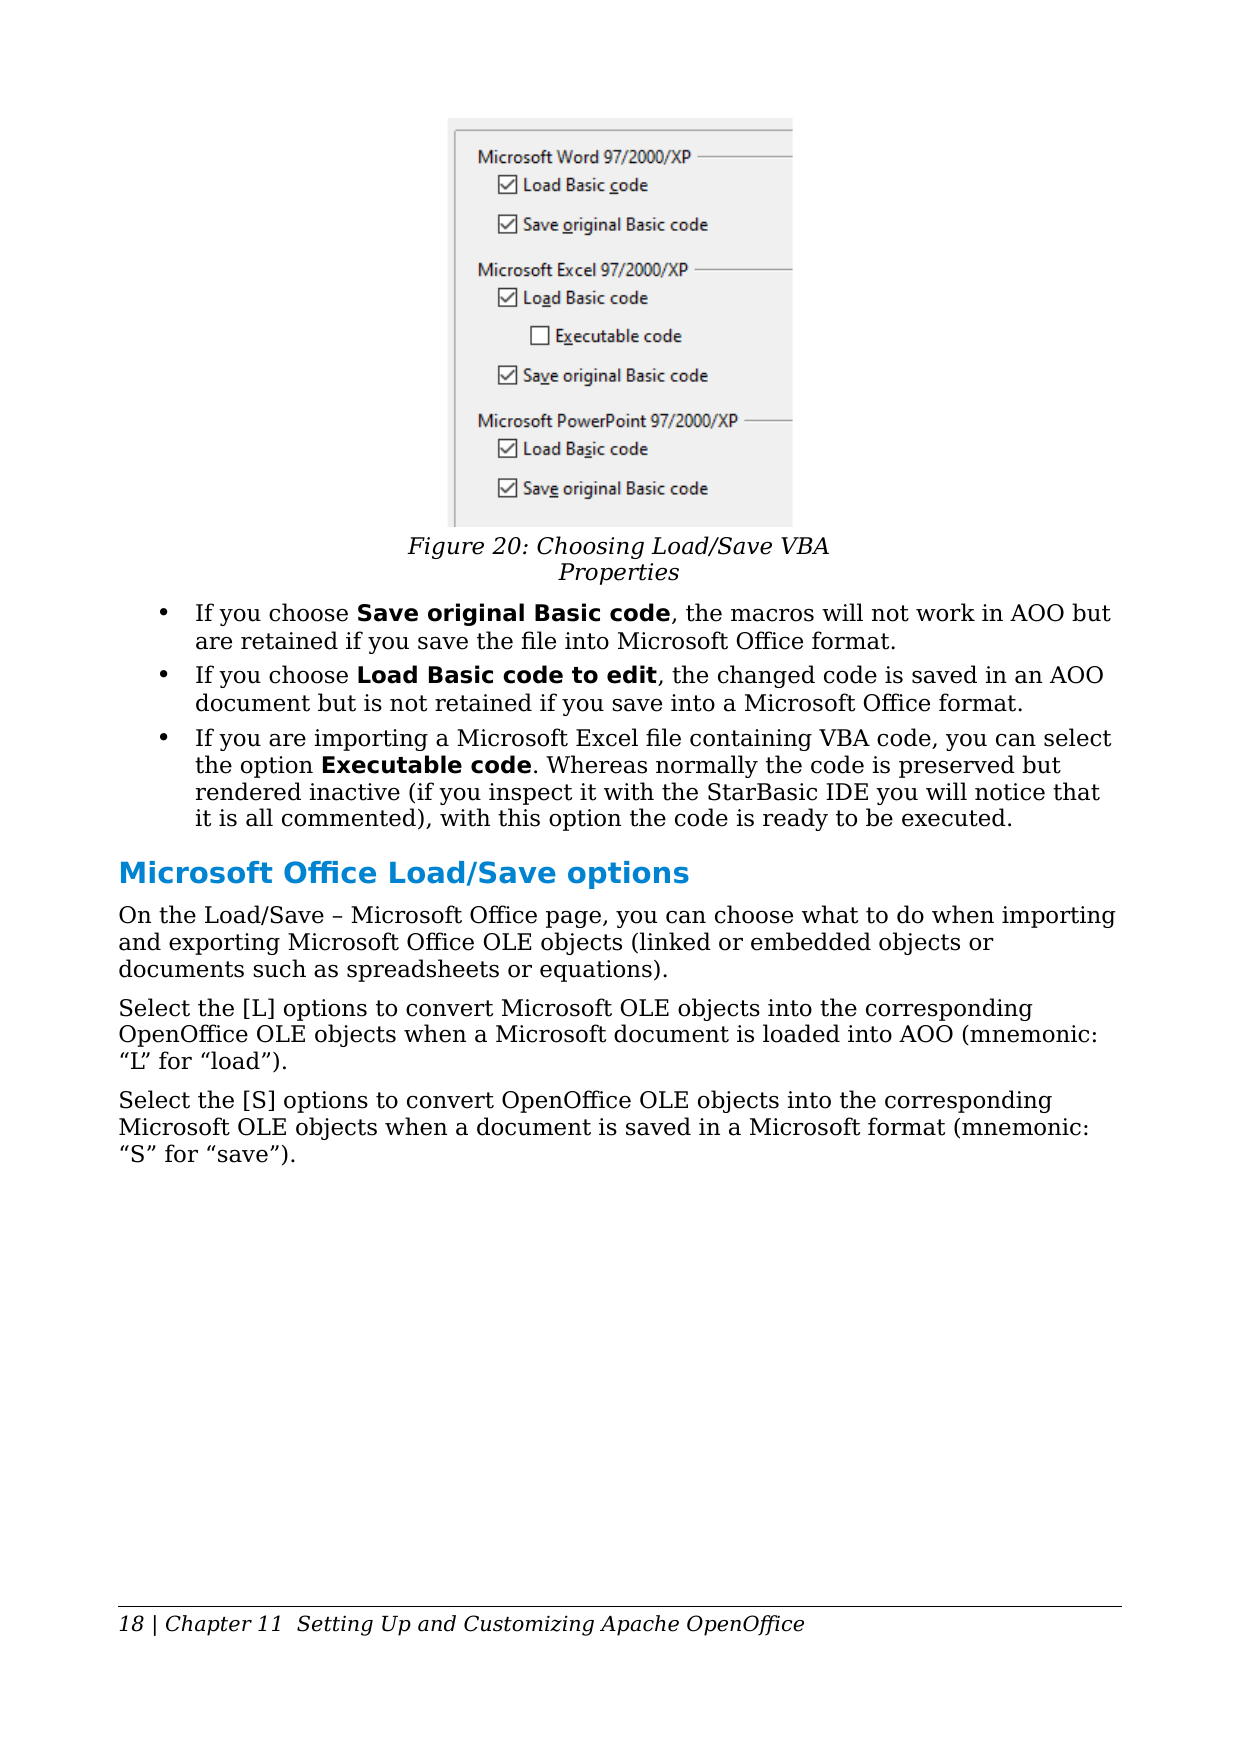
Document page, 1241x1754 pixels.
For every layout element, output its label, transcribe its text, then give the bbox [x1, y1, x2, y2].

subtitle Microsoft Office Load/Save options [118, 856, 1122, 890]
text On the Load/Save – Microsoft Office page, you can choose what to do when importing and exporting Microsoft Office OLE objects (linked or embedded objects or documents such as spreadsheets or equations). [118, 902, 1122, 982]
picture [447, 118, 793, 527]
list If you choose Save original Basic code, the macros will not work in AOO but are retained if you save the file into Microsoft Office format. [156, 599, 1122, 654]
text Select the [L] options to convert Microsoft OLE objects into the corresponding OpenOffice OLE objects when a Microsoft document is loaded into AOO (mnemonic: “L” for “load”). [118, 995, 1122, 1075]
text Select the [S] options to convert OpenOffice OLE objects into the corresponding Microsoft OLE objects when a document is saved in a Microsoft format (mnemonic: “S” for “save”). [118, 1087, 1122, 1167]
list If you choose Load Basic code to edit, the changed code is saved in an AOO document but is not retained if you save into a Microsoft Office format. [156, 661, 1122, 717]
list If you are importing a Microsoft Excel file containing VBA code, you can select the option Executable code. Whereas normally the code is preserved but rendered inactive (if you inspect it with the StarBasic IDE you will notice that it is all commented), with this option the code is ready to be executed. [156, 723, 1122, 832]
text Figure 20: Choosing Load/Save VBA Properties [360, 533, 880, 586]
